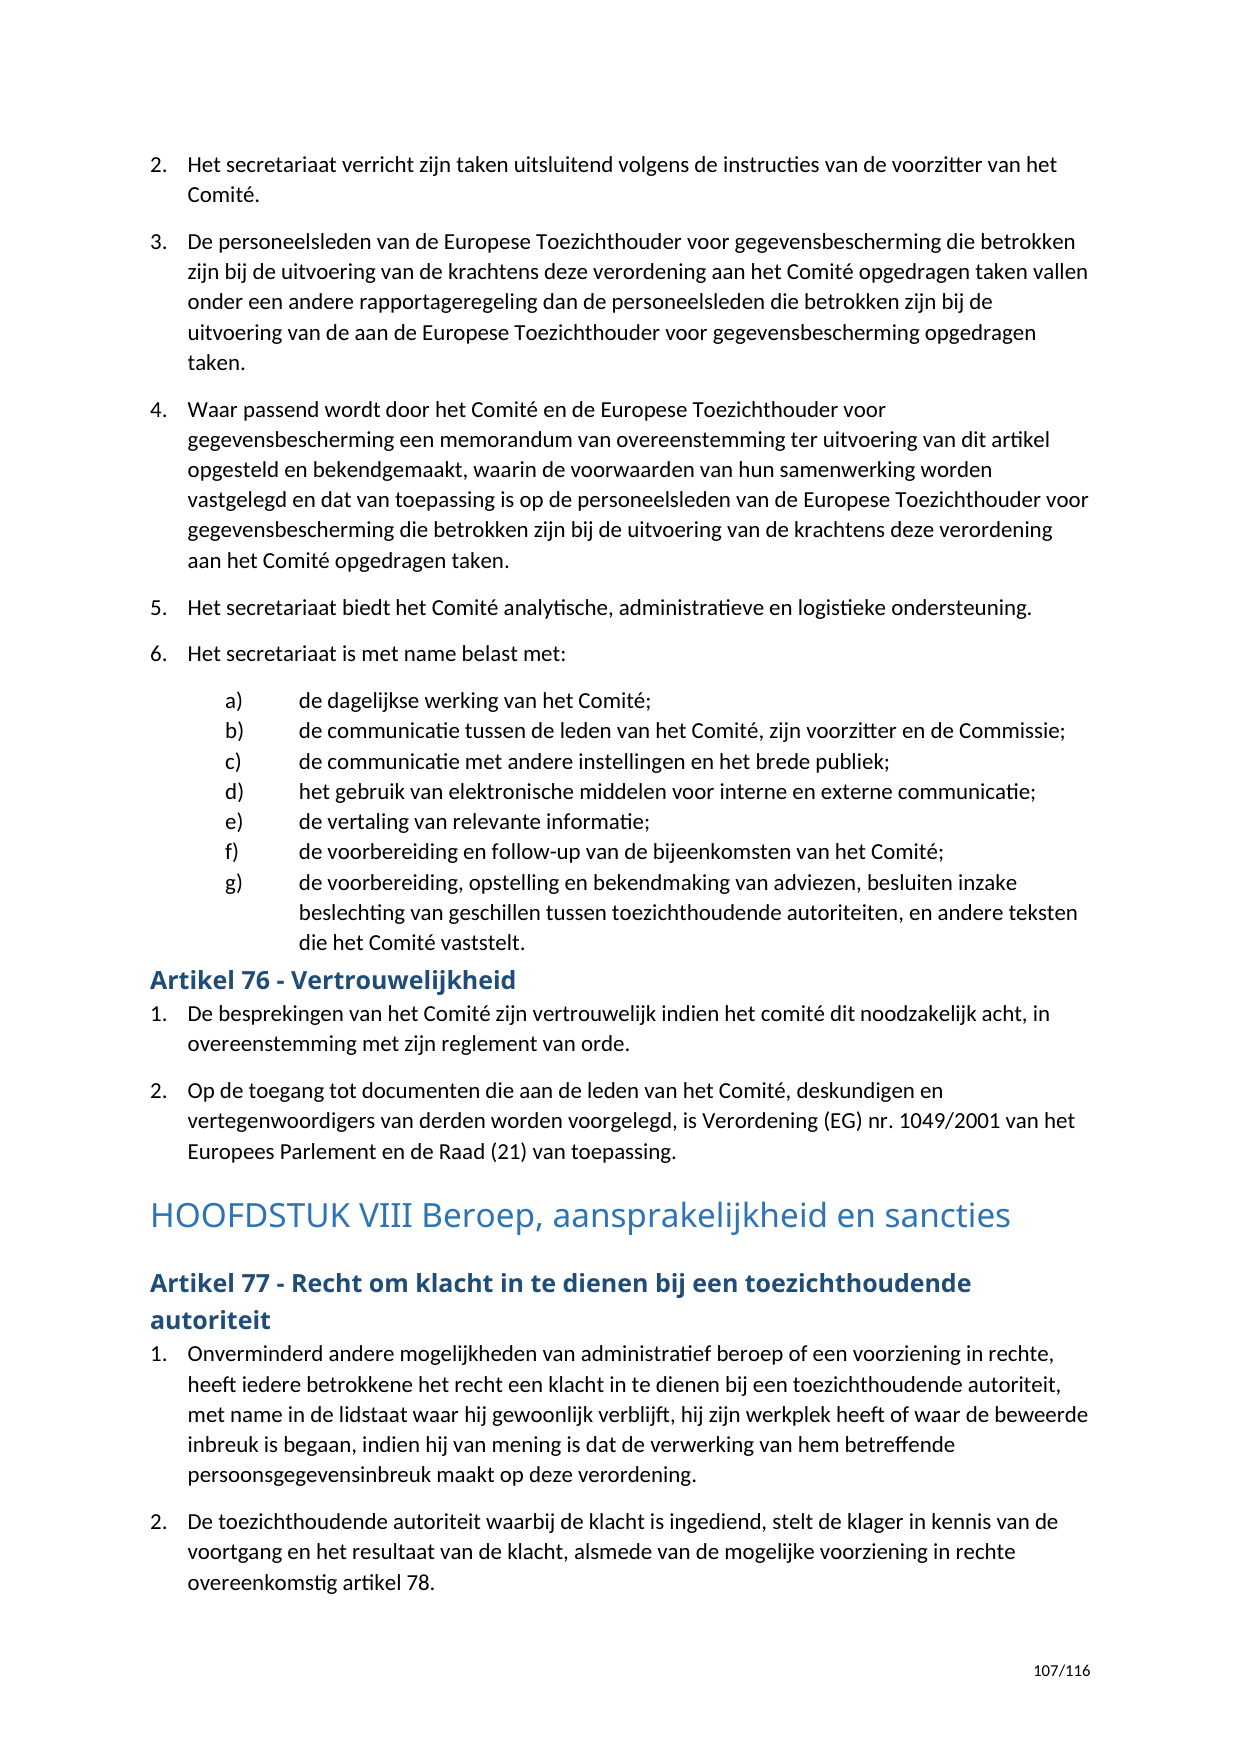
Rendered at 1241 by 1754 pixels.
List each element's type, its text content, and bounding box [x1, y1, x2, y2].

list de dagelijkse werking van het Comité; [225, 686, 1090, 714]
list De personeelsleden van de Europese Toezichthouder voor gegevensbescherming die betrokken zijn bij de uitvoering van de krachtens deze verordening aan het Comité opgedragen taken vallen onder een andere rapportageregeling dan de personeelsleden die betrokken zijn bij de uitvoering van de aan de Europese Toezichthouder voor gegevensbescherming opgedragen taken. [150, 227, 1090, 376]
list de communicatie tussen de leden van het Comité, zijn voorzitter en de Commissie; [225, 717, 1090, 745]
list Waar passend wordt door het Comité en de Europese Toezichthouder voor gegevensbescherming een memorandum van overeenstemming ter uitvoering van dit artikel opgesteld en bekendgemaakt, waarin de voorwaarden van hun samenwerking worden vastgelegd en dat van toepassing is op de personeelsleden van de Europese Toezichthouder voor gegevensbescherming die betrokken zijn bij de uitvoering van de krachtens deze verordening aan het Comité opgedragen taken. [150, 395, 1090, 574]
subtitle HOOFDSTUK VIII Beroep, aansprakelijkheid en sancties [150, 1192, 1090, 1237]
list de voorbereiding, opstelling en bekendmaking van adviezen, besluiten inzake beslechting van geschillen tussen toezichthoudende autoriteiten, en andere teksten die het Comité vaststelt. [225, 868, 1090, 956]
list het gebruik van elektronische middelen voor interne en externe communicatie; [225, 777, 1090, 805]
list De besprekingen van het Comité zijn vertrouwelijk indien het comité dit noodzakelijk acht, in overeenstemming met zijn reglement van orde. [150, 999, 1090, 1057]
list de vertaling van relevante informatie; [225, 807, 1090, 835]
list de voorbereiding en follow-up van de bijeenkomsten van het Comité; [225, 837, 1090, 866]
list Het secretariaat verricht zijn taken uitsluitend volgens de instructies van de voorzitter van het Comité. [150, 150, 1090, 208]
list Onverminderd andere mogelijkheden van administratief beroep of een voorziening in rechte, heeft iedere betrokkene het recht een klacht in te dienen bij een toezichthoudende autoriteit, met name in de lidstaat waar hij gewoonlijk verblijft, hij zijn werkplek heeft of waar de beweerde inbreuk is begaan, indien hij van mening is dat de verwerking van hem betreffende persoonsgegevensinbreuk maakt op deze verordening. [150, 1339, 1090, 1488]
list De toezichthoudende autoriteit waarbij de klacht is ingediend, stelt de klager in kennis van de voortgang en het resultaat van de klacht, alsmede van de mogelijke voorziening in rechte overeenkomstig artikel 78. [150, 1507, 1090, 1596]
list Op de toegang tot documenten die aan de leden van het Comité, deskundigen en vertegenwoordigers van derden worden voorgelegd, is Verordening (EG) nr. 1049/2001 van het Europees Parlement en de Raad (21) van toepassing. [150, 1076, 1090, 1165]
subtitle Artikel 77 - Recht om klacht in te dienen bij een toezichthoudende autoriteit [150, 1266, 1090, 1337]
subtitle Artikel 76 - Vertrouwelijkheid [150, 962, 1090, 997]
list Het secretariaat biedt het Comité analytische, administratieve en logistieke ondersteuning. [150, 593, 1090, 621]
list de communicatie met andere instellingen en het brede publiek; [225, 747, 1090, 775]
list Het secretariaat is met name belast met: [150, 639, 1090, 668]
